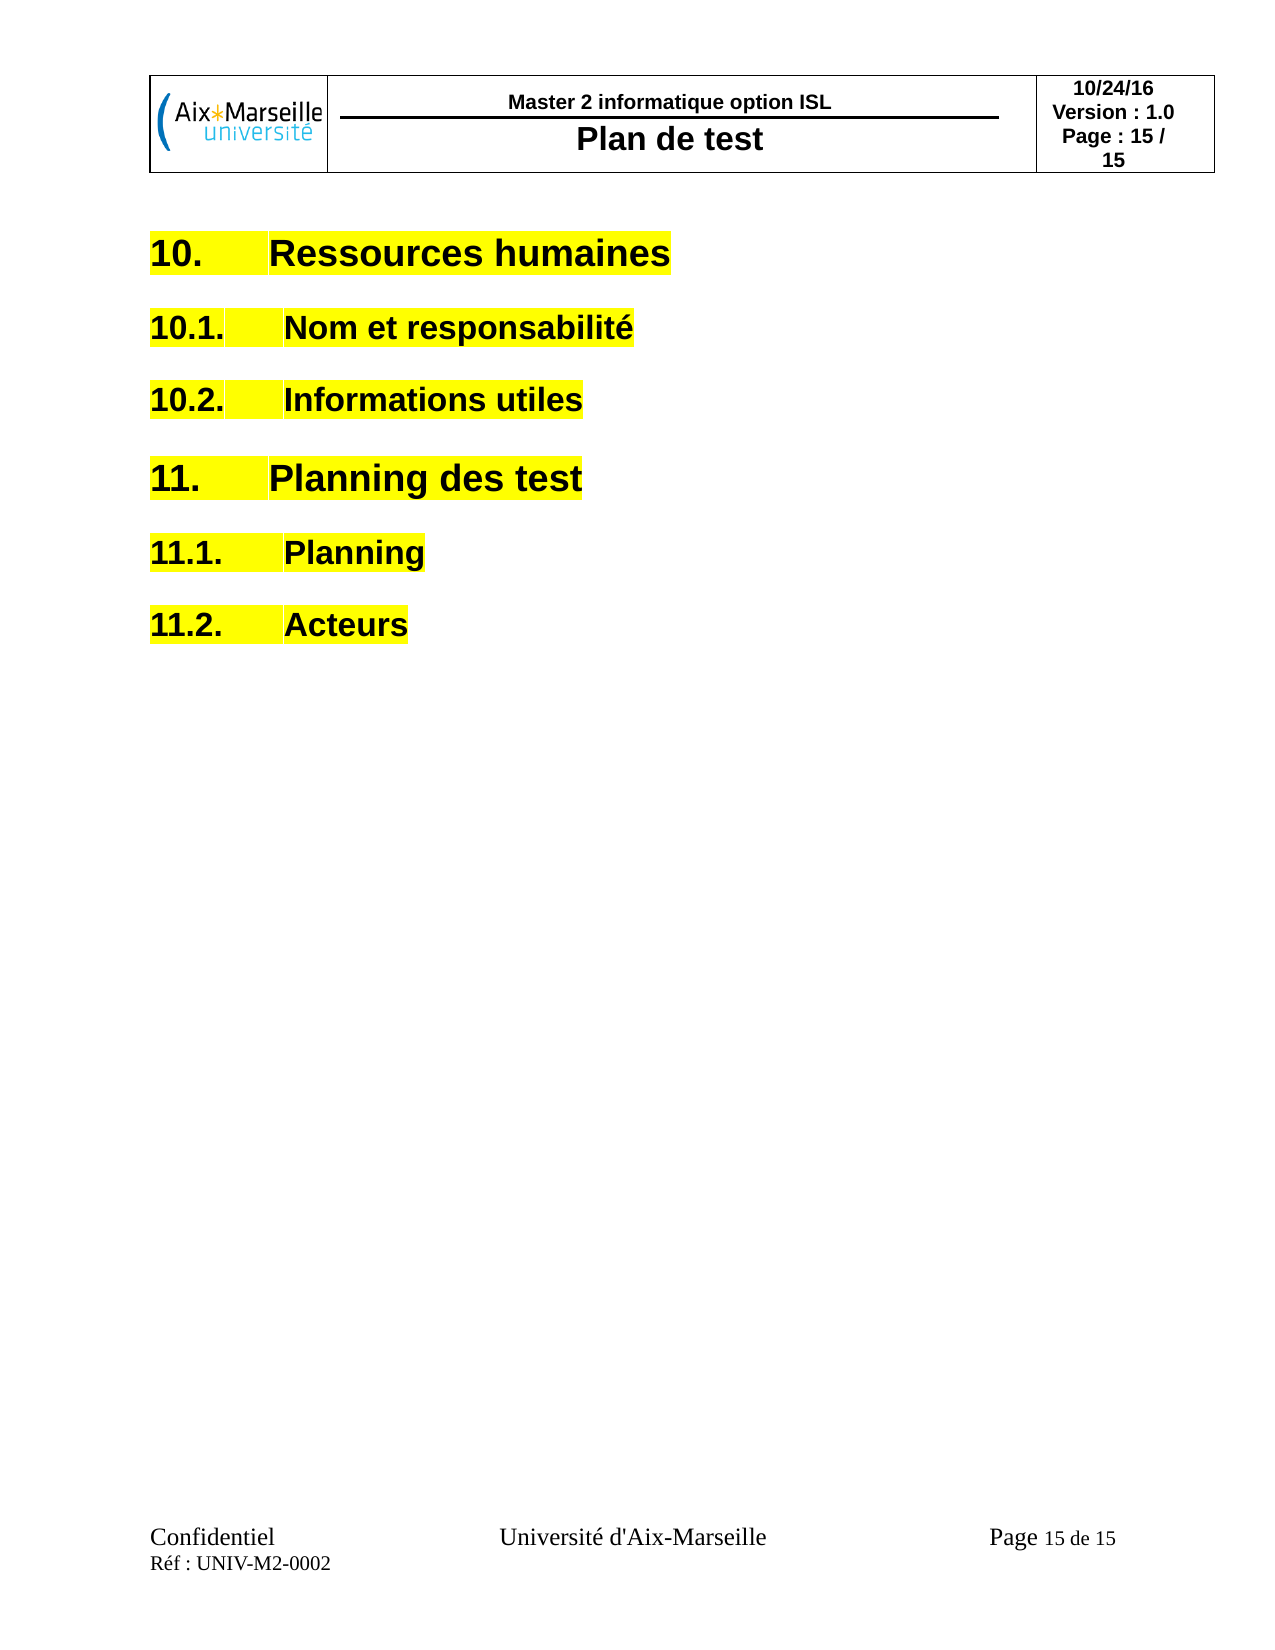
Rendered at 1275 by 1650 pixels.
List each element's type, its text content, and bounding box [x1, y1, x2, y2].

subtitle Informations utiles [150, 380, 1125, 419]
picture [157, 93, 322, 151]
subtitle Planning [150, 533, 1125, 572]
subtitle Ressources humaines [150, 231, 1125, 275]
subtitle Planning des test [150, 456, 1125, 500]
subtitle Acteurs [150, 605, 1125, 644]
subtitle Nom et responsabilité [150, 308, 1125, 347]
